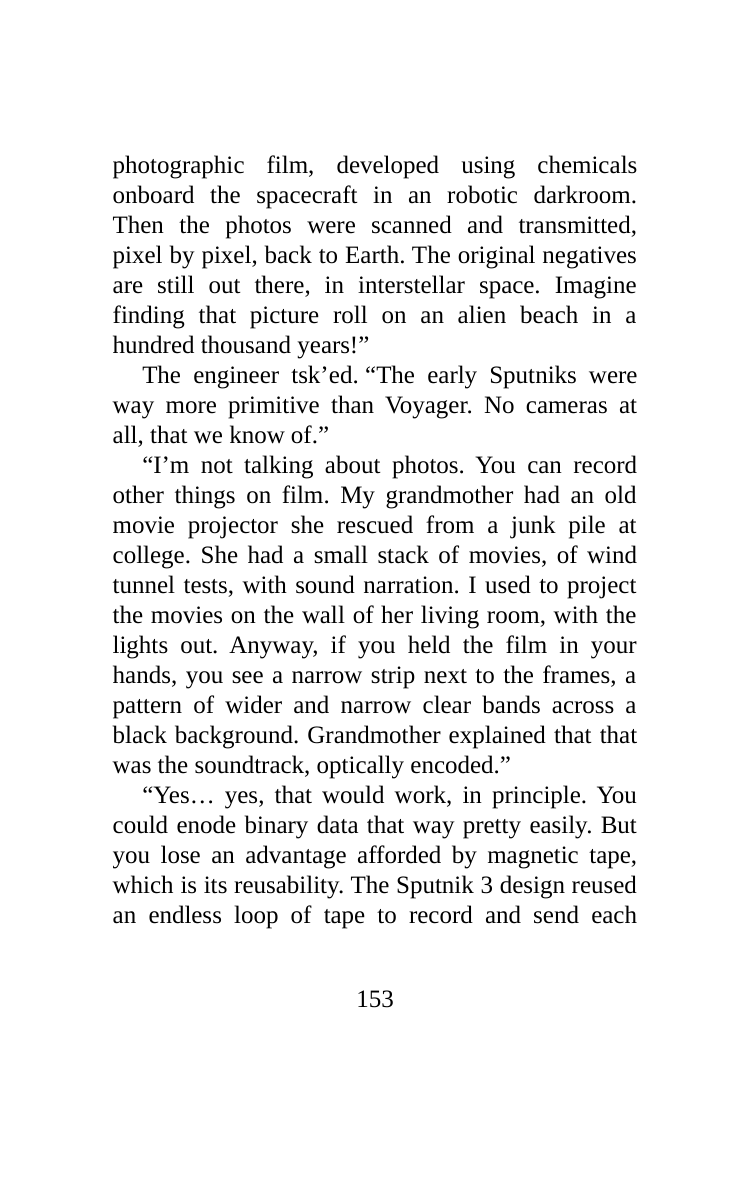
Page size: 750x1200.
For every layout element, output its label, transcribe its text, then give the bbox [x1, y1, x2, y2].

text photographic film, developed using chemicals onboard the spacecraft in an robotic darkroom. Then the photos were scanned and transmitted, pixel by pixel, back to Earth. The original negatives are still out there, in interstellar space. Imagine finding that picture roll on an alien beach in a hundred thousand years!” [112, 150, 637, 360]
text “Yes… yes, that would work, in principle. You could enode binary data that way pretty easily. But you lose an advantage afforded by magnetic tape, which is its reusability. The Sputnik 3 design reused an endless loop of tape to record and send each [112, 780, 637, 930]
text “I’m not talking about photos. You can record other things on film. My grandmother had an old movie projector she rescued from a junk pile at college. She had a small stack of movies, of wind tunnel tests, with sound narration. I used to project the movies on the wall of her living room, with the lights out. Anyway, if you held the film in your hands, you see a narrow strip next to the frames, a pattern of wider and narrow clear bands across a black background. Grandmother explained that that was the soundtrack, optically encoded.” [112, 450, 637, 780]
text The engineer tsk’ed. “The early Sputniks were way more primitive than Voyager. No cameras at all, that we know of.” [112, 360, 637, 450]
